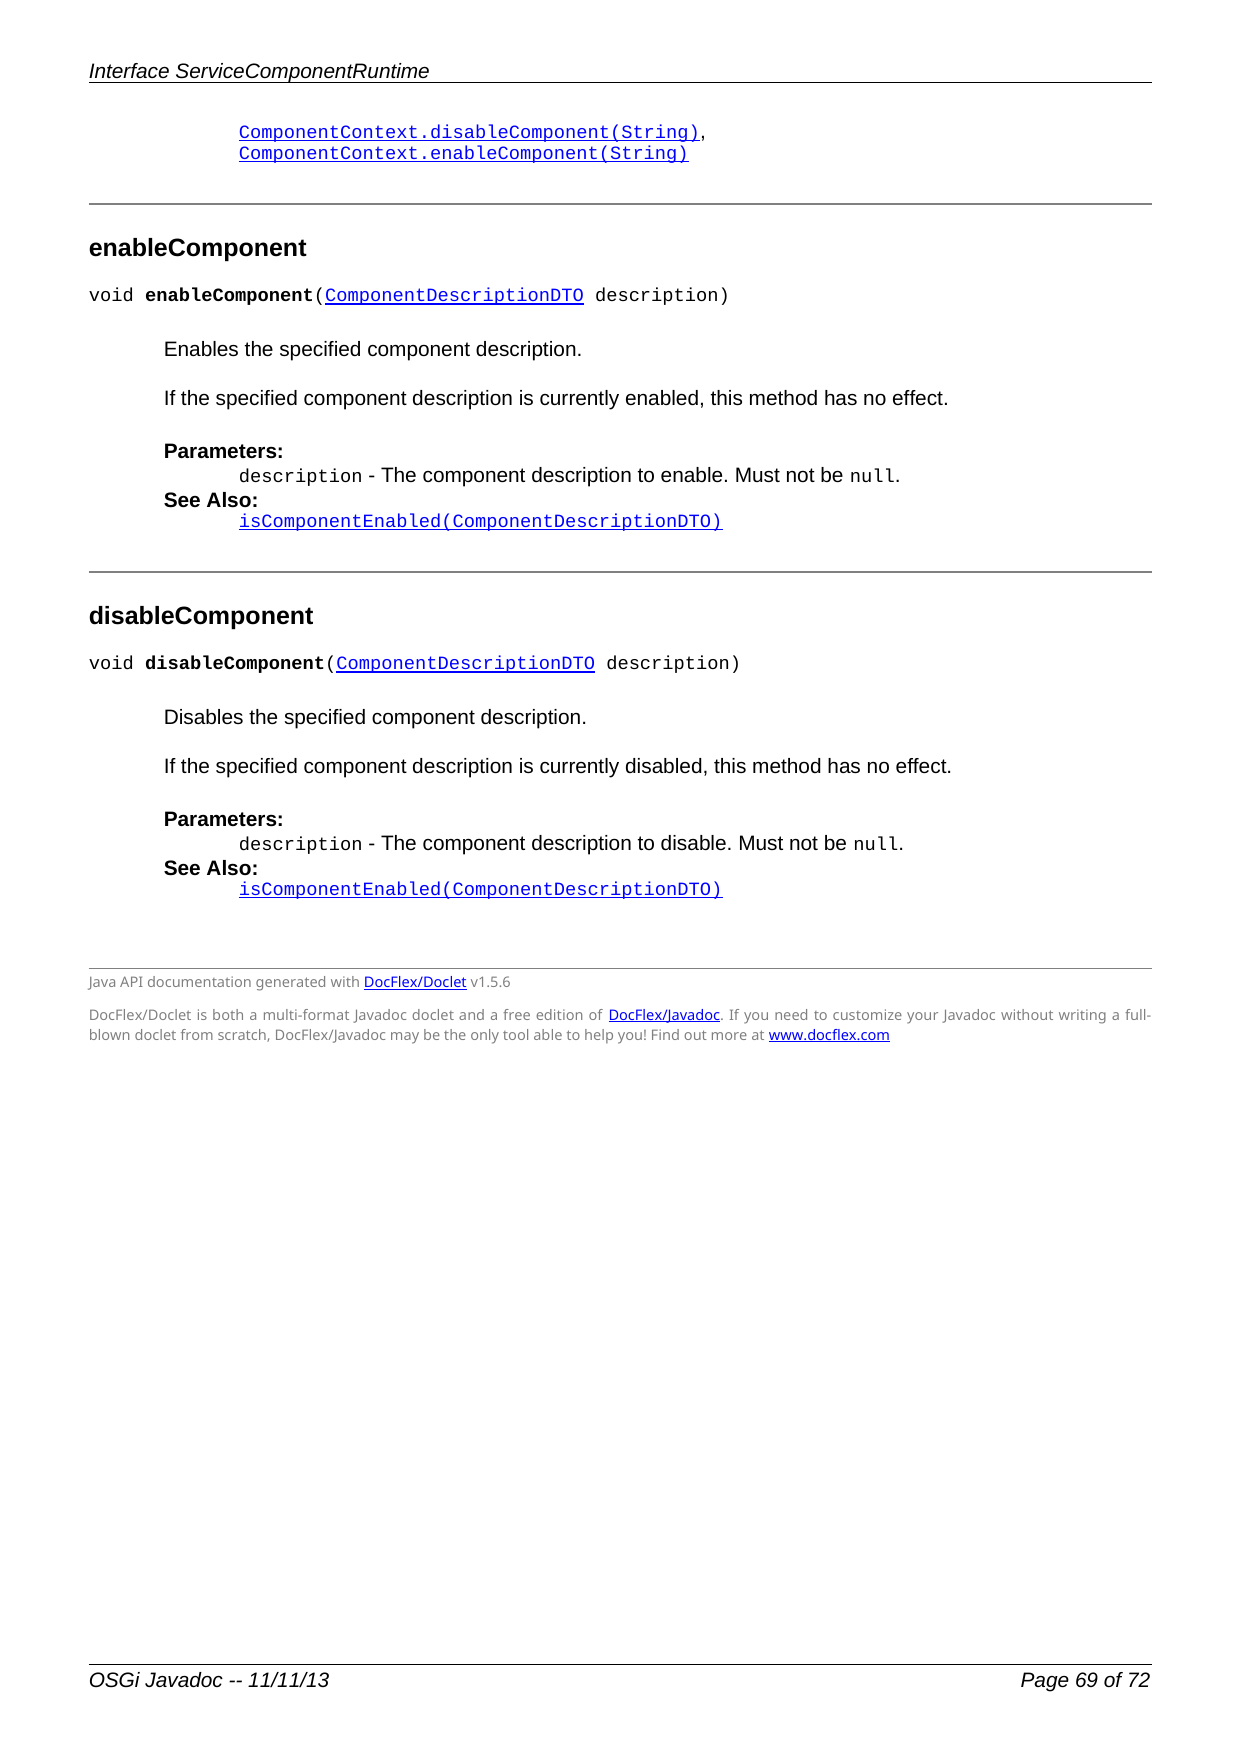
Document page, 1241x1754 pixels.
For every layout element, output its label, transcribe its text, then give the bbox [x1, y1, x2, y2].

text isComponentEnabled(ComponentDescriptionDTO) [238, 512, 1152, 533]
text isComponentEnabled(ComponentDescriptionDTO) [238, 880, 1152, 901]
text See Also: [163, 488, 1152, 512]
text Parameters: [163, 438, 1152, 462]
text If the specified component description is currently enabled, this method has no effect. [163, 385, 1152, 409]
text void enableComponent(ComponentDescriptionDTO description) [88, 286, 1152, 307]
text Disables the specified component description. [163, 704, 1152, 728]
text Parameters: [163, 807, 1152, 831]
text DocFlex/Doclet is both a multi-format Javadoc doclet and a free edition of DocFlex/Javadoc. If you need to customize your Javadoc without writing a full-blown doclet from scratch, DocFlex/Javadoc may be the only tool able to help you! Find out more at www.docflex.com [88, 1004, 1152, 1044]
text See Also: [163, 856, 1152, 880]
text description - The component description to enable. Must not be null. [238, 462, 1152, 488]
text If the specified component description is currently disabled, this method has no effect. [163, 753, 1152, 777]
subtitle enableComponent [88, 233, 1152, 262]
text ComponentContext.disableComponent(String), ComponentContext.enableComponent(String) [238, 118, 1152, 165]
subtitle disableComponent [88, 601, 1152, 630]
text Enables the specified component description. [163, 336, 1152, 360]
text void disableComponent(ComponentDescriptionDTO description) [88, 654, 1152, 675]
text Java API documentation generated with DocFlex/Doclet v1.5.6 [88, 969, 1152, 992]
text description - The component description to disable. Must not be null. [238, 831, 1152, 856]
